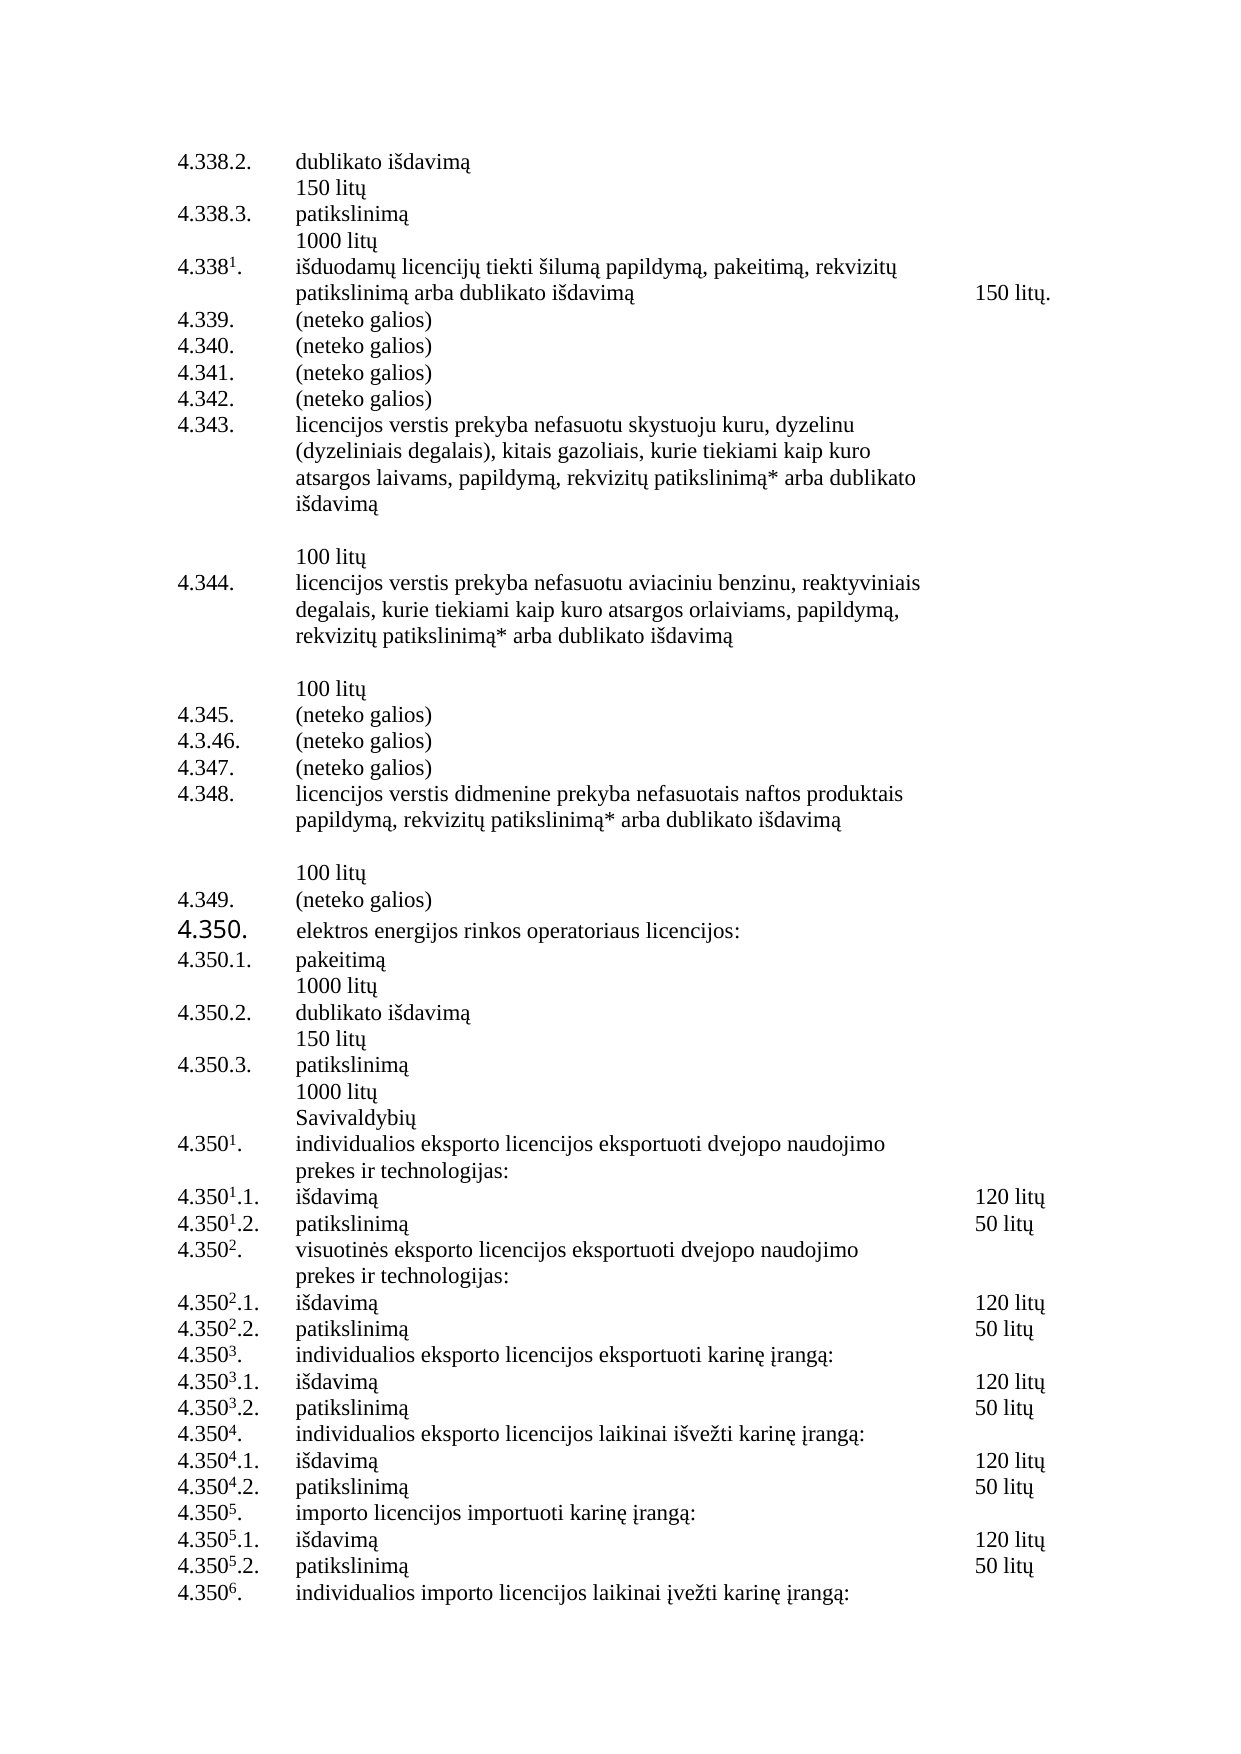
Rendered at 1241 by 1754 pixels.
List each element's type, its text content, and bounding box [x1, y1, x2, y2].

text 4.3502.2. patikslinimą 50 litų [177, 1315, 1122, 1341]
text 4.340. (neteko galios) [177, 332, 945, 358]
text patikslinimą arba dublikato išdavimą 150 litų. [177, 279, 1107, 306]
text 4.3504. individualios eksporto licencijos laikinai išvežti karinę įrangą: [177, 1420, 1122, 1447]
text 4.3505.2. patikslinimą 50 litų [177, 1552, 1122, 1578]
text Savivaldybių [177, 1104, 945, 1131]
text 4.3504.2. patikslinimą 50 litų [177, 1473, 1122, 1499]
text 4.3501. individualios eksporto licencijos eksportuoti dvejopo naudojimo [177, 1131, 1122, 1157]
text 4.3501.2. patikslinimą 50 litų [177, 1209, 1122, 1236]
text 4.343. licencijos verstis prekyba nefasuotu skystuoju kuru, dyzelinu (dyzeliniais degalais), kitais gazoliais, kurie tiekiami kaip kuro atsargos laivams, papildymą, rekvizitų patikslinimą* arba dublikato išdavimą 100 litų [177, 411, 945, 569]
text 4.349. (neteko galios) [177, 886, 945, 912]
text 4.338.3. patikslinimą 1000 litų [177, 200, 945, 253]
text 4.3503.2. patikslinimą 50 litų [177, 1394, 1122, 1420]
text prekes ir technologijas: [177, 1157, 1122, 1183]
text 4.3503. individualios eksporto licencijos eksportuoti karinę įrangą: [177, 1341, 1122, 1368]
text 4.3502.1. išdavimą 120 litų [177, 1289, 1122, 1315]
text 4.344. licencijos verstis prekyba nefasuotu aviaciniu benzinu, reaktyviniais degalais, kurie tiekiami kaip kuro atsargos orlaiviams, papildymą, rekvizitų patikslinimą* arba dublikato išdavimą 100 litų [177, 569, 945, 701]
text 4.3501.1. išdavimą 120 litų [177, 1183, 1122, 1209]
text 4.3.46. (neteko galios) [177, 727, 945, 754]
text 4.3504.1. išdavimą 120 litų [177, 1447, 1122, 1473]
text 4.3381. išduodamų licencijų tiekti šilumą papildymą, pakeitimą, rekvizitų [177, 253, 1107, 279]
text 4.339. (neteko galios) [177, 306, 945, 332]
text 4.348. licencijos verstis didmenine prekyba nefasuotais naftos produktais papildymą, rekvizitų patikslinimą* arba dublikato išdavimą 100 litų [177, 780, 945, 886]
text 4.338.2. dublikato išdavimą 150 litų [177, 148, 945, 200]
text 4.341. (neteko galios) [177, 358, 945, 385]
text 4.3505. importo licencijos importuoti karinę įrangą: [177, 1499, 1122, 1526]
text 4.350.2. dublikato išdavimą 150 litų [177, 999, 945, 1051]
text 4.350.1. pakeitimą 1000 litų [177, 946, 945, 999]
text 4.3506. individualios importo licencijos laikinai įvežti karinę įrangą: [177, 1578, 1122, 1605]
list elektros energijos rinkos operatoriaus licencijos: [177, 912, 945, 946]
text prekes ir technologijas: [177, 1262, 1122, 1289]
text 4.3505.1. išdavimą 120 litų [177, 1526, 1122, 1552]
text 4.347. (neteko galios) [177, 754, 945, 780]
text 4.350.3. patikslinimą 1000 litų [177, 1051, 945, 1104]
text 4.3503.1. išdavimą 120 litų [177, 1368, 1122, 1394]
text 4.3502. visuotinės eksporto licencijos eksportuoti dvejopo naudojimo [177, 1236, 1122, 1262]
text 4.345. (neteko galios) [177, 701, 945, 727]
text 4.342. (neteko galios) [177, 385, 945, 411]
